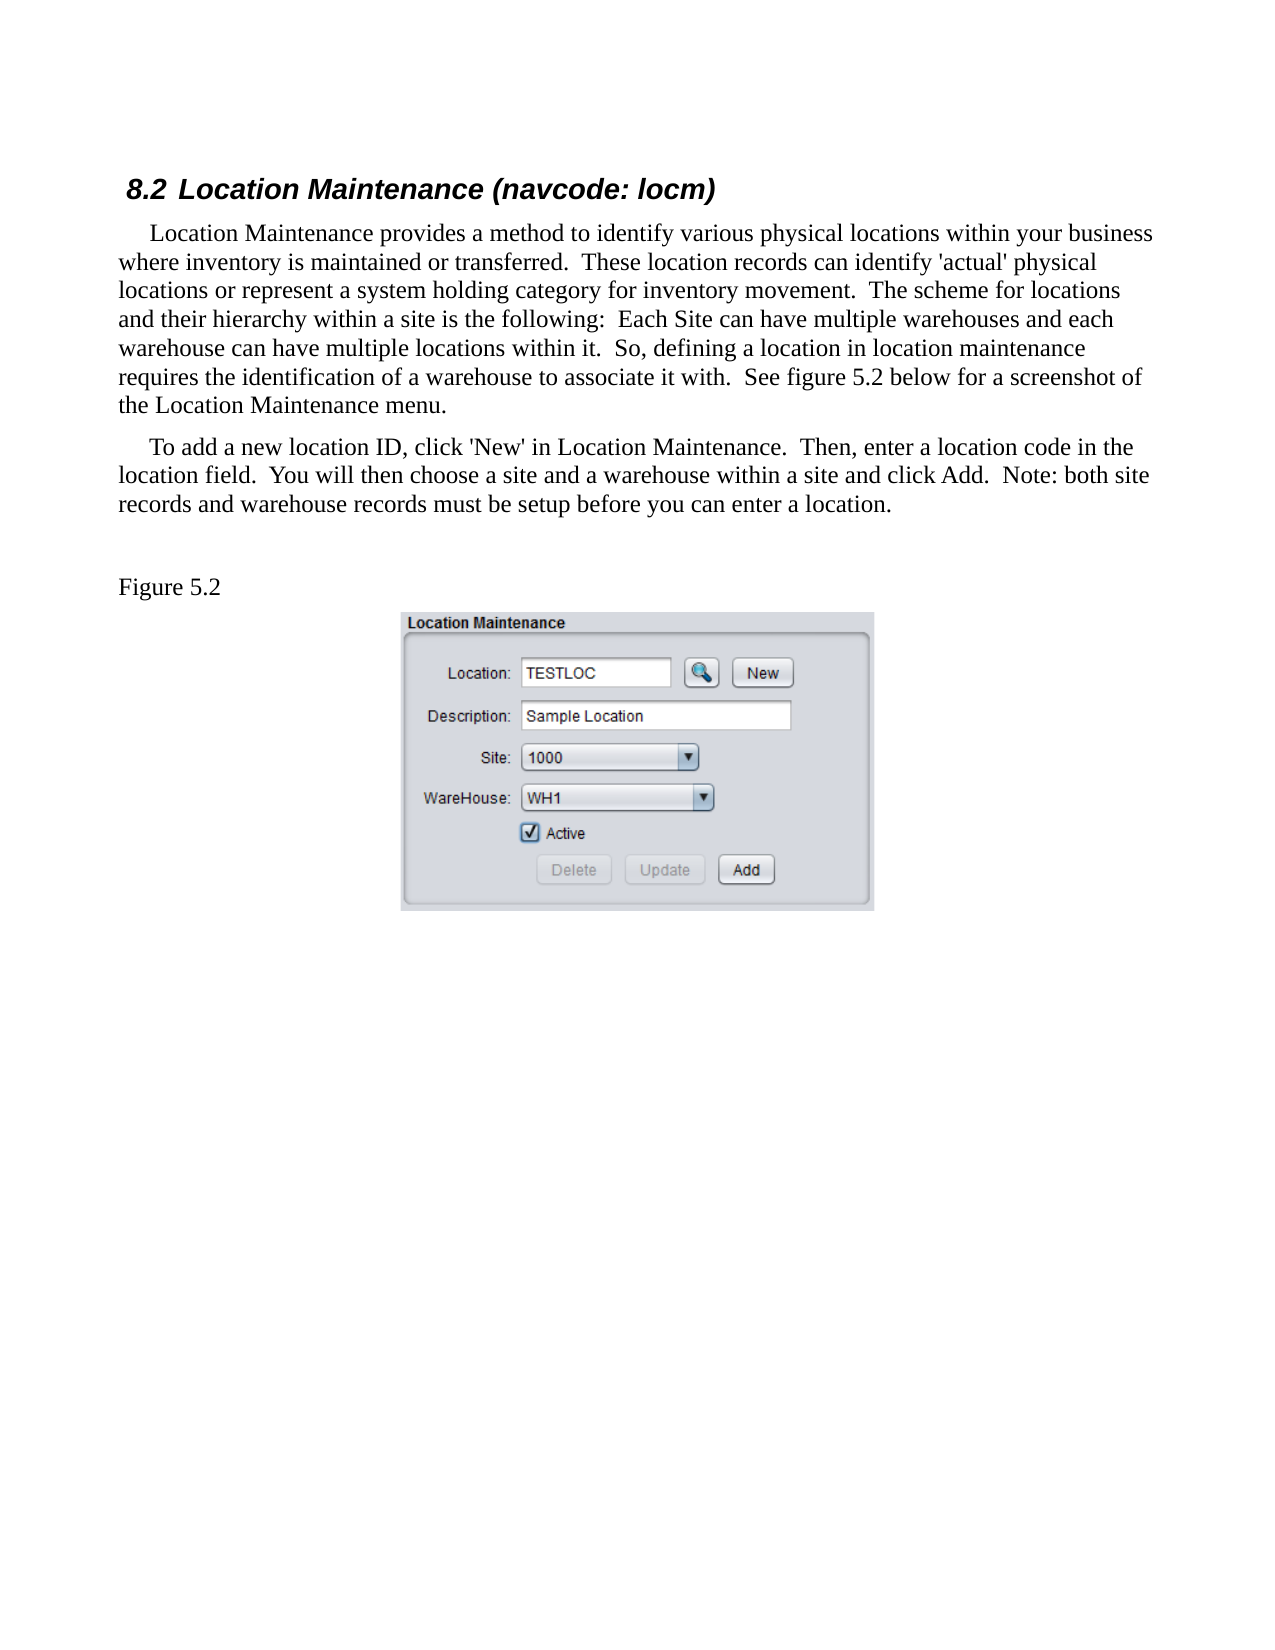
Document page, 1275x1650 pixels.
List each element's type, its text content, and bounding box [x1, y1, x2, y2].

text To add a new location ID, click 'New' in Location Maintenance. Then, enter a location code in the location field. You will then choose a site and a warehouse within a site and click Add. Note: both site records and warehouse records must be setup before you can enter a location. [118, 432, 1157, 518]
text Location Maintenance provides a method to identify various physical locations within your business where inventory is maintained or transferred. These location records can identify 'actual' physical locations or represent a system holding category for inventory movement. The scheme for locations and their hierarchy within a site is the following: Each Site can have multiple warehouses and each warehouse can have multiple locations within it. So, defining a location in location maintenance requires the identification of a warehouse to associate it with. See figure 5.2 below for a screenshot of the Location Maintenance menu. [118, 218, 1157, 419]
text Figure 5.2 [118, 572, 1157, 600]
picture [400, 612, 875, 911]
subtitle Location Maintenance (navcode: locm) [118, 172, 1157, 205]
